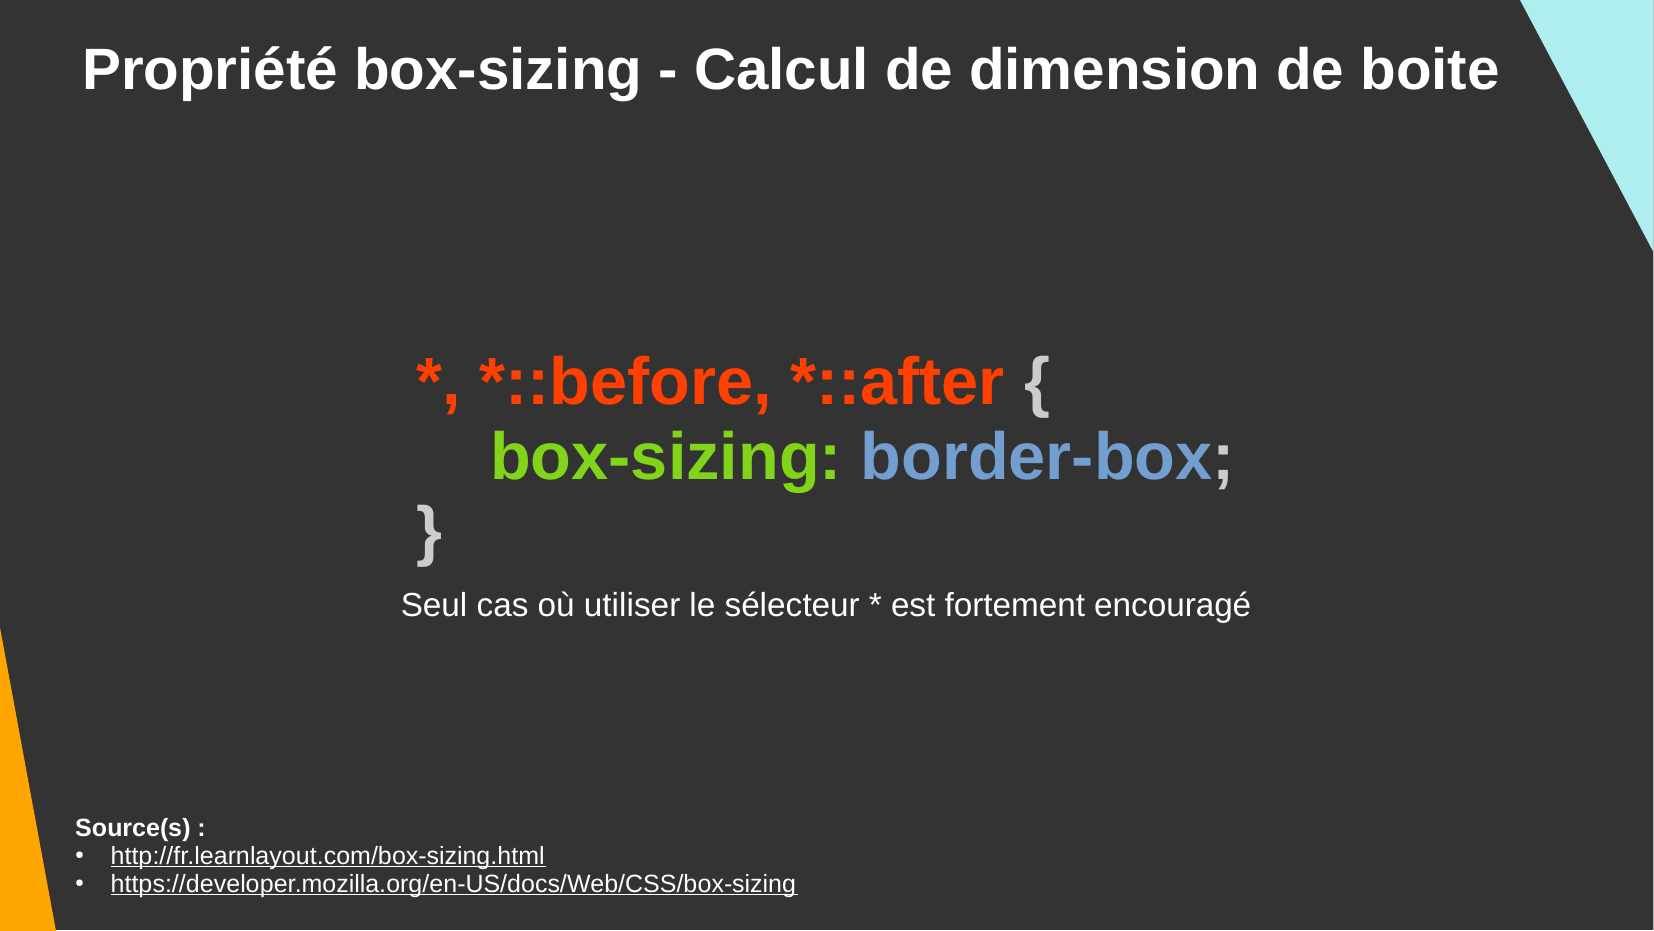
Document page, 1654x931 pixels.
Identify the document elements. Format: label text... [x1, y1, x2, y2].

text_box Seul cas où utiliser le sélecteur * est fortement encouragé [374, 578, 1280, 653]
title Propriété box-sizing - Calcul de dimension de boite [82, 37, 1571, 107]
text_box [0, 627, 56, 931]
text_box [1520, 0, 1654, 254]
text_box *, *::before, *::after { box-sizing: border-box; } [401, 336, 1252, 576]
text_box Source(s) : http://fr.learnlayout.com/box-sizing.html https://developer.mozilla.org/en-US/docs/Web/CSS/box-sizing [60, 806, 1546, 906]
